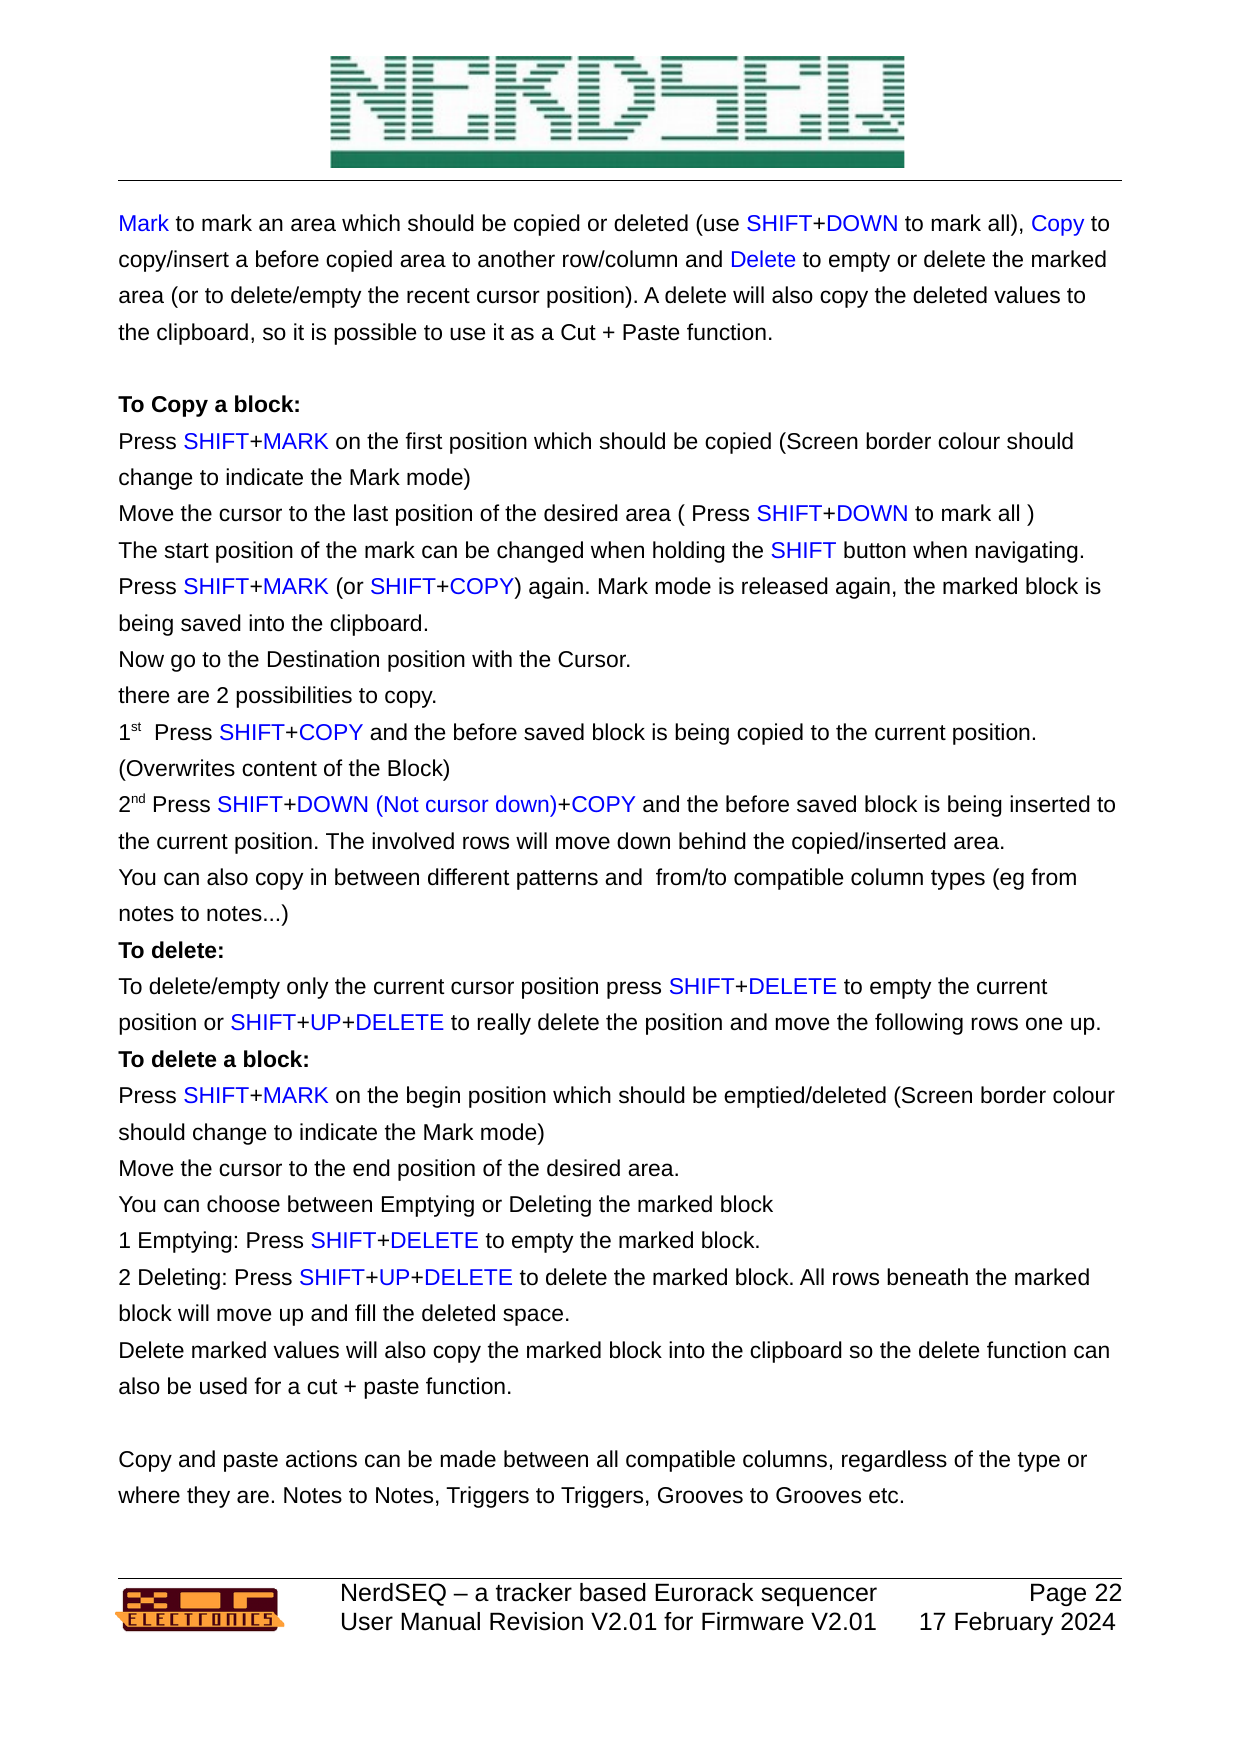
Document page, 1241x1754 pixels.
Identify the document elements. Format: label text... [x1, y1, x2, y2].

text 1 Emptying: Press SHIFT+DELETE to empty the marked block. [118, 1227, 1122, 1254]
text Mark to mark an area which should be copied or deleted (use SHIFT+DOWN to mark all), Copy to copy/insert a before copied area to another row/column and Delete to empty or delete the marked area (or to delete/empty the recent cursor position). A delete will also copy the deleted values to the clipboard, so it is possible to use it as a Cut + Paste function. [118, 209, 1122, 345]
text Now go to the Destination position with the Cursor. [118, 646, 1122, 672]
text To delete: [118, 937, 1122, 963]
text You can also copy in between different patterns and from/to compatible column types (eg from notes to notes...) [118, 864, 1122, 927]
text 2 Deleting: Press SHIFT+UP+DELETE to delete the marked block. All rows beneath the marked block will move up and fill the deleted space. [118, 1264, 1122, 1327]
text Press SHIFT+MARK (or SHIFT+COPY) again. Mark mode is released again, the marked block is being saved into the clipboard. [118, 573, 1122, 636]
text The start position of the mark can be changed when holding the SHIFT button when navigating. [118, 537, 1122, 563]
text To delete a block: [118, 1046, 1122, 1072]
text To delete/empty only the current cursor position press SHIFT+DELETE to empty the current position or SHIFT+UP+DELETE to really delete the position and move the following rows one up. [118, 973, 1122, 1036]
text Copy and paste actions can be made between all compatible columns, regardless of the type or where they are. Notes to Notes, Triggers to Triggers, Grooves to Grooves etc. [118, 1446, 1122, 1508]
text Move the cursor to the last position of the desired area ( Press SHIFT+DOWN to mark all ) [118, 500, 1122, 527]
text Press SHIFT+MARK on the begin position which should be emptied/deleted (Screen border colour should change to indicate the Mark mode) [118, 1082, 1122, 1145]
text Delete marked values will also copy the marked block into the clipboard so the delete function can also be used for a cut + paste function. [118, 1337, 1122, 1399]
text You can choose between Emptying or Deleting the marked block [118, 1191, 1122, 1217]
text Press SHIFT+MARK on the first position which should be copied (Screen border colour should change to indicate the Mark mode) [118, 428, 1122, 490]
picture [330, 56, 905, 168]
picture [115, 1584, 285, 1634]
text 2nd Press SHIFT+DOWN (Not cursor down)+COPY and the before saved block is being inserted to the current position. The involved rows will move down behind the copied/inserted area. [118, 791, 1122, 854]
text To Copy a block: [118, 391, 1122, 418]
text there are 2 possibilities to copy. [118, 682, 1122, 708]
text Move the cursor to the end position of the desired area. [118, 1155, 1122, 1181]
text 1st Press SHIFT+COPY and the before saved block is being copied to the current position. (Overwrites content of the Block) [118, 718, 1122, 781]
